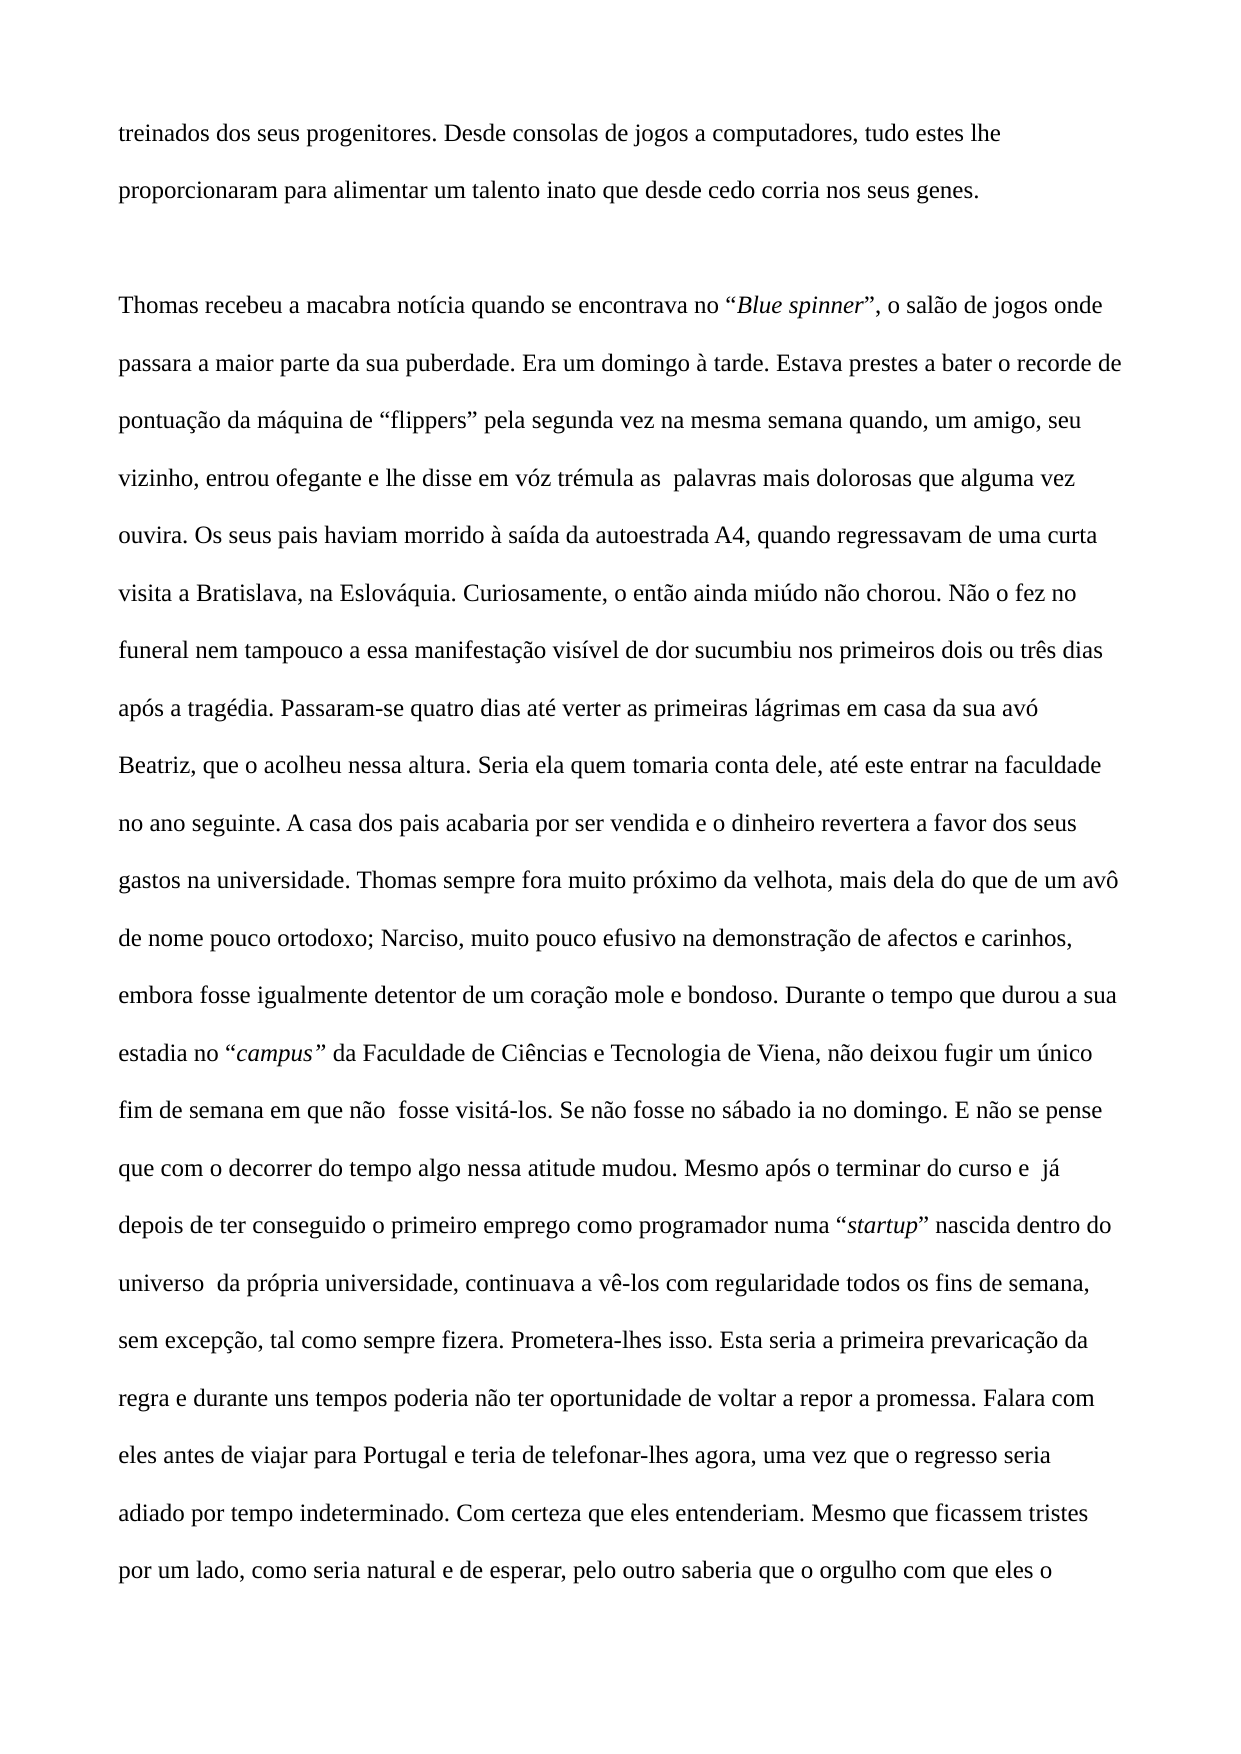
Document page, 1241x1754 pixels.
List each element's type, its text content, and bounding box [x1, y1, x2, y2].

text treinados dos seus progenitores. Desde consolas de jogos a computadores, tudo estes lhe proporcionaram para alimentar um talento inato que desde cedo corria nos seus genes. [118, 118, 1122, 204]
text Thomas recebeu a macabra notícia quando se encontrava no “Blue spinner”, o salão de jogos onde passara a maior parte da sua puberdade. Era um domingo à tarde. Estava prestes a bater o recorde de pontuação da máquina de “flippers” pela segunda vez na mesma semana quando, um amigo, seu vizinho, entrou ofegante e lhe disse em vóz trémula as palavras mais dolorosas que alguma vez ouvira. Os seus pais haviam morrido à saída da autoestrada A4, quando regressavam de uma curta visita a Bratislava, na Eslováquia. Curiosamente, o então ainda miúdo não chorou. Não o fez no funeral nem tampouco a essa manifestação visível de dor sucumbiu nos primeiros dois ou três dias após a tragédia. Passaram-se quatro dias até verter as primeiras lágrimas em casa da sua avó Beatriz, que o acolheu nessa altura. Seria ela quem tomaria conta dele, até este entrar na faculdade no ano seguinte. A casa dos pais acabaria por ser vendida e o dinheiro revertera a favor dos seus gastos na universidade. Thomas sempre fora muito próximo da velhota, mais dela do que de um avô de nome pouco ortodoxo; Narciso, muito pouco efusivo na demonstração de afectos e carinhos, embora fosse igualmente detentor de um coração mole e bondoso. Durante o tempo que durou a sua estadia no “campus” da Faculdade de Ciências e Tecnologia de Viena, não deixou fugir um único fim de semana em que não fosse visitá-los. Se não fosse no sábado ia no domingo. E não se pense que com o decorrer do tempo algo nessa atitude mudou. Mesmo após o terminar do curso e já depois de ter conseguido o primeiro emprego como programador numa “startup” nascida dentro do universo da própria universidade, continuava a vê-los com regularidade todos os fins de semana, sem excepção, tal como sempre fizera. Prometera-lhes isso. Esta seria a primeira prevaricação da regra e durante uns tempos poderia não ter oportunidade de voltar a repor a promessa. Falara com eles antes de viajar para Portugal e teria de telefonar-lhes agora, uma vez que o regresso seria adiado por tempo indeterminado. Com certeza que eles entenderiam. Mesmo que ficassem tristes por um lado, como seria natural e de esperar, pelo outro saberia que o orgulho com que eles o [118, 233, 1122, 1584]
